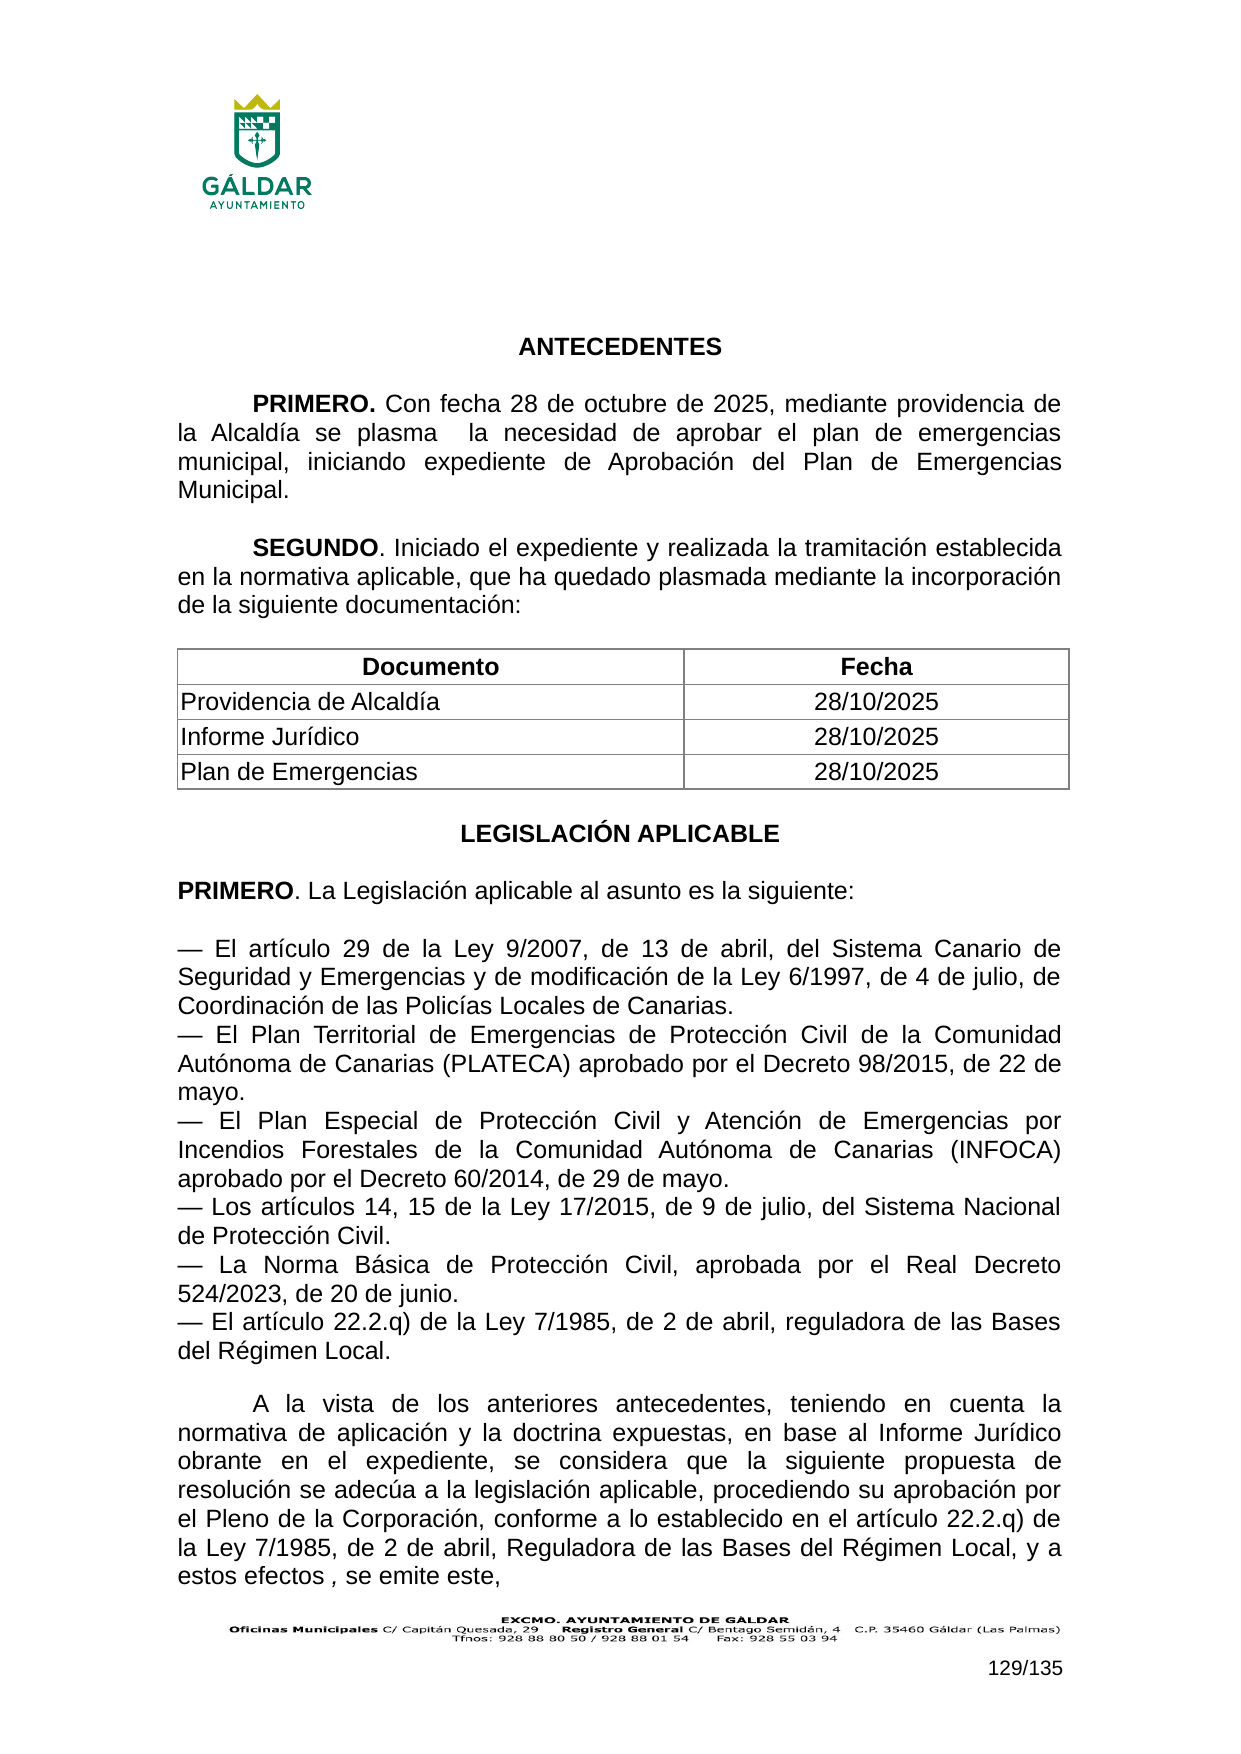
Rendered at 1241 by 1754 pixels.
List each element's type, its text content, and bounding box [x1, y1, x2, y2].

text — La Norma Básica de Protección Civil, aprobada por el Real Decreto 524/2023, de 20 de junio. [177, 1250, 1063, 1307]
table_header Documento [178, 650, 683, 684]
text — El artículo 29 de la Ley 9/2007, de 13 de abril, del Sistema Canario de Seguridad y Emergencias y de modificación de la Ley 6/1997, de 4 de julio, de Coordinación de las Policías Locales de Canarias. [177, 934, 1063, 1020]
table_cell 28/10/2025 [685, 720, 1068, 753]
text A la vista de los anteriores antecedentes, teniendo en cuenta la normativa de aplicación y la doctrina expuestas, en base al Informe Jurídico obrante en el expediente, se considera que la siguiente propuesta de resolución se adecúa a la legislación aplicable, procediendo su aprobación por el Pleno de la Corporación, conforme a lo establecido en el artículo 22.2.q) de la Ley 7/1985, de 2 de abril, Reguladora de las Bases del Régimen Local, y a estos efectos , se emite este, [177, 1389, 1063, 1590]
table_cell 28/10/2025 [685, 755, 1068, 788]
text — El Plan Territorial de Emergencias de Protección Civil de la Comunidad Autónoma de Canarias (PLATECA) aprobado por el Decreto 98/2015, de 22 de mayo. [177, 1020, 1063, 1106]
picture [230, 1616, 1071, 1642]
text PRIMERO. Con fecha 28 de octubre de 2025, mediante providencia de la Alcaldía se plasma la necesidad de aprobar el plan de emergencias municipal, iniciando expediente de Aprobación del Plan de Emergencias Municipal. [177, 389, 1063, 504]
text SEGUNDO. Iniciado el expediente y realizada la tramitación establecida en la normativa aplicable, que ha quedado plasmada mediante la incorporación de la siguiente documentación: [177, 533, 1063, 619]
text — Los artículos 14, 15 de la Ley 17/2015, de 9 de julio, del Sistema Nacional de Protección Civil. [177, 1192, 1063, 1250]
table_cell Plan de Emergencias [178, 755, 683, 788]
text LEGISLACIÓN APLICABLE [177, 819, 1063, 847]
text ANTECEDENTES [177, 332, 1063, 360]
text — El artículo 22.2.q) de la Ley 7/1985, de 2 de abril, reguladora de las Bases del Régimen Local. [177, 1307, 1063, 1365]
text PRIMERO. La Legislación aplicable al asunto es la siguiente: [177, 876, 1063, 905]
text — El Plan Especial de Protección Civil y Atención de Emergencias por Incendios Forestales de la Comunidad Autónoma de Canarias (INFOCA) aprobado por el Decreto 60/2014, de 29 de mayo. [177, 1106, 1063, 1192]
table_cell 28/10/2025 [685, 685, 1068, 719]
table_cell Informe Jurídico [178, 720, 683, 753]
table_cell Providencia de Alcaldía [178, 685, 683, 719]
table_header Fecha [685, 650, 1068, 684]
picture [183, 73, 330, 230]
